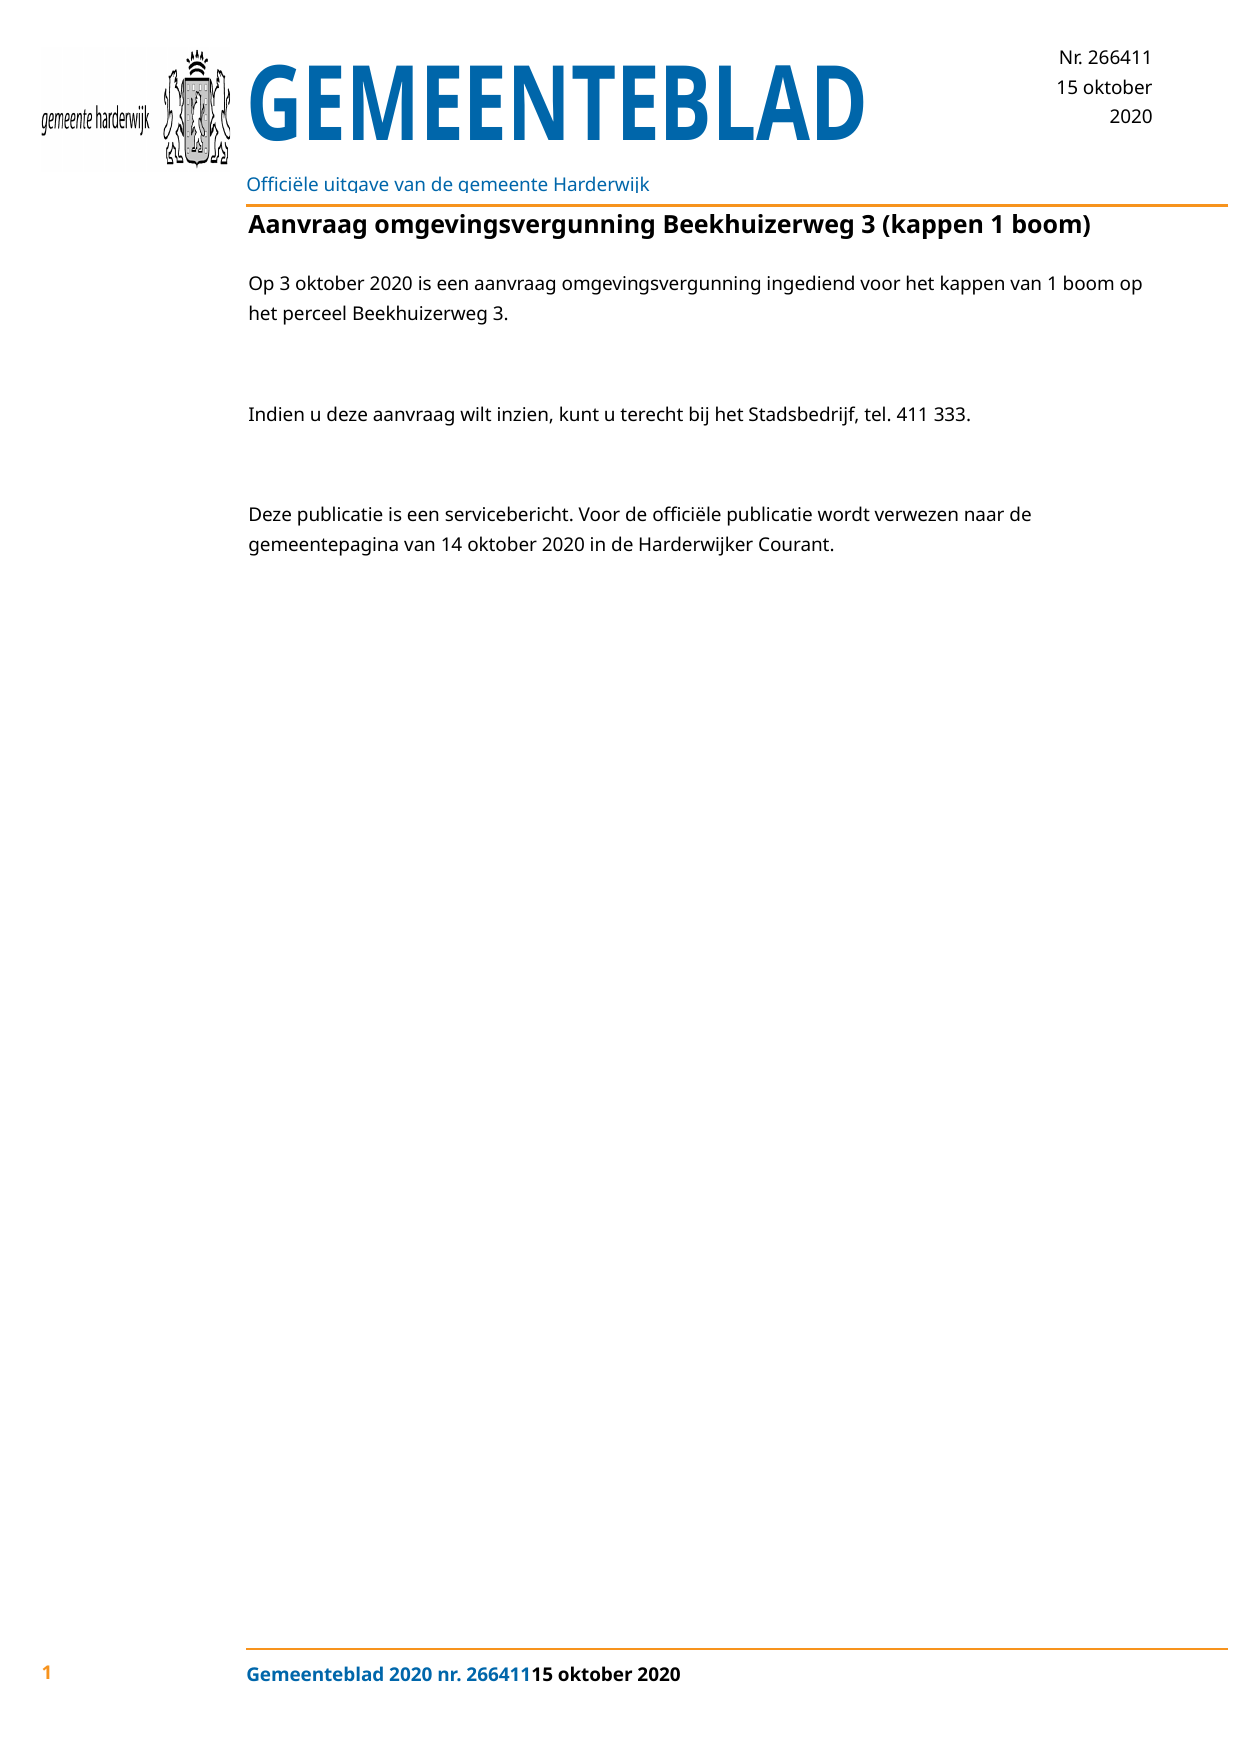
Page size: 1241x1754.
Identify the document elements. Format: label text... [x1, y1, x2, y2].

picture [41, 47, 231, 172]
text Op 3 oktober 2020 is een aanvraag omgevingsvergunning ingediend voor het kappen van 1 boom op het perceel Beekhuizerweg 3. [248, 270, 1152, 326]
text Aanvraag omgevingsvergunning Beekhuizerweg 3 (kappen 1 boom) [248, 207, 1152, 241]
text Deze publicatie is een servicebericht. Voor de officiële publicatie wordt verwezen naar de gemeentepagina van 14 oktober 2020 in de Harderwijker Courant. [248, 502, 1152, 557]
text Indien u deze aanvraag wilt inzien, kunt u terecht bij het Stadsbedrijf, tel. 411 333. [248, 401, 1152, 426]
